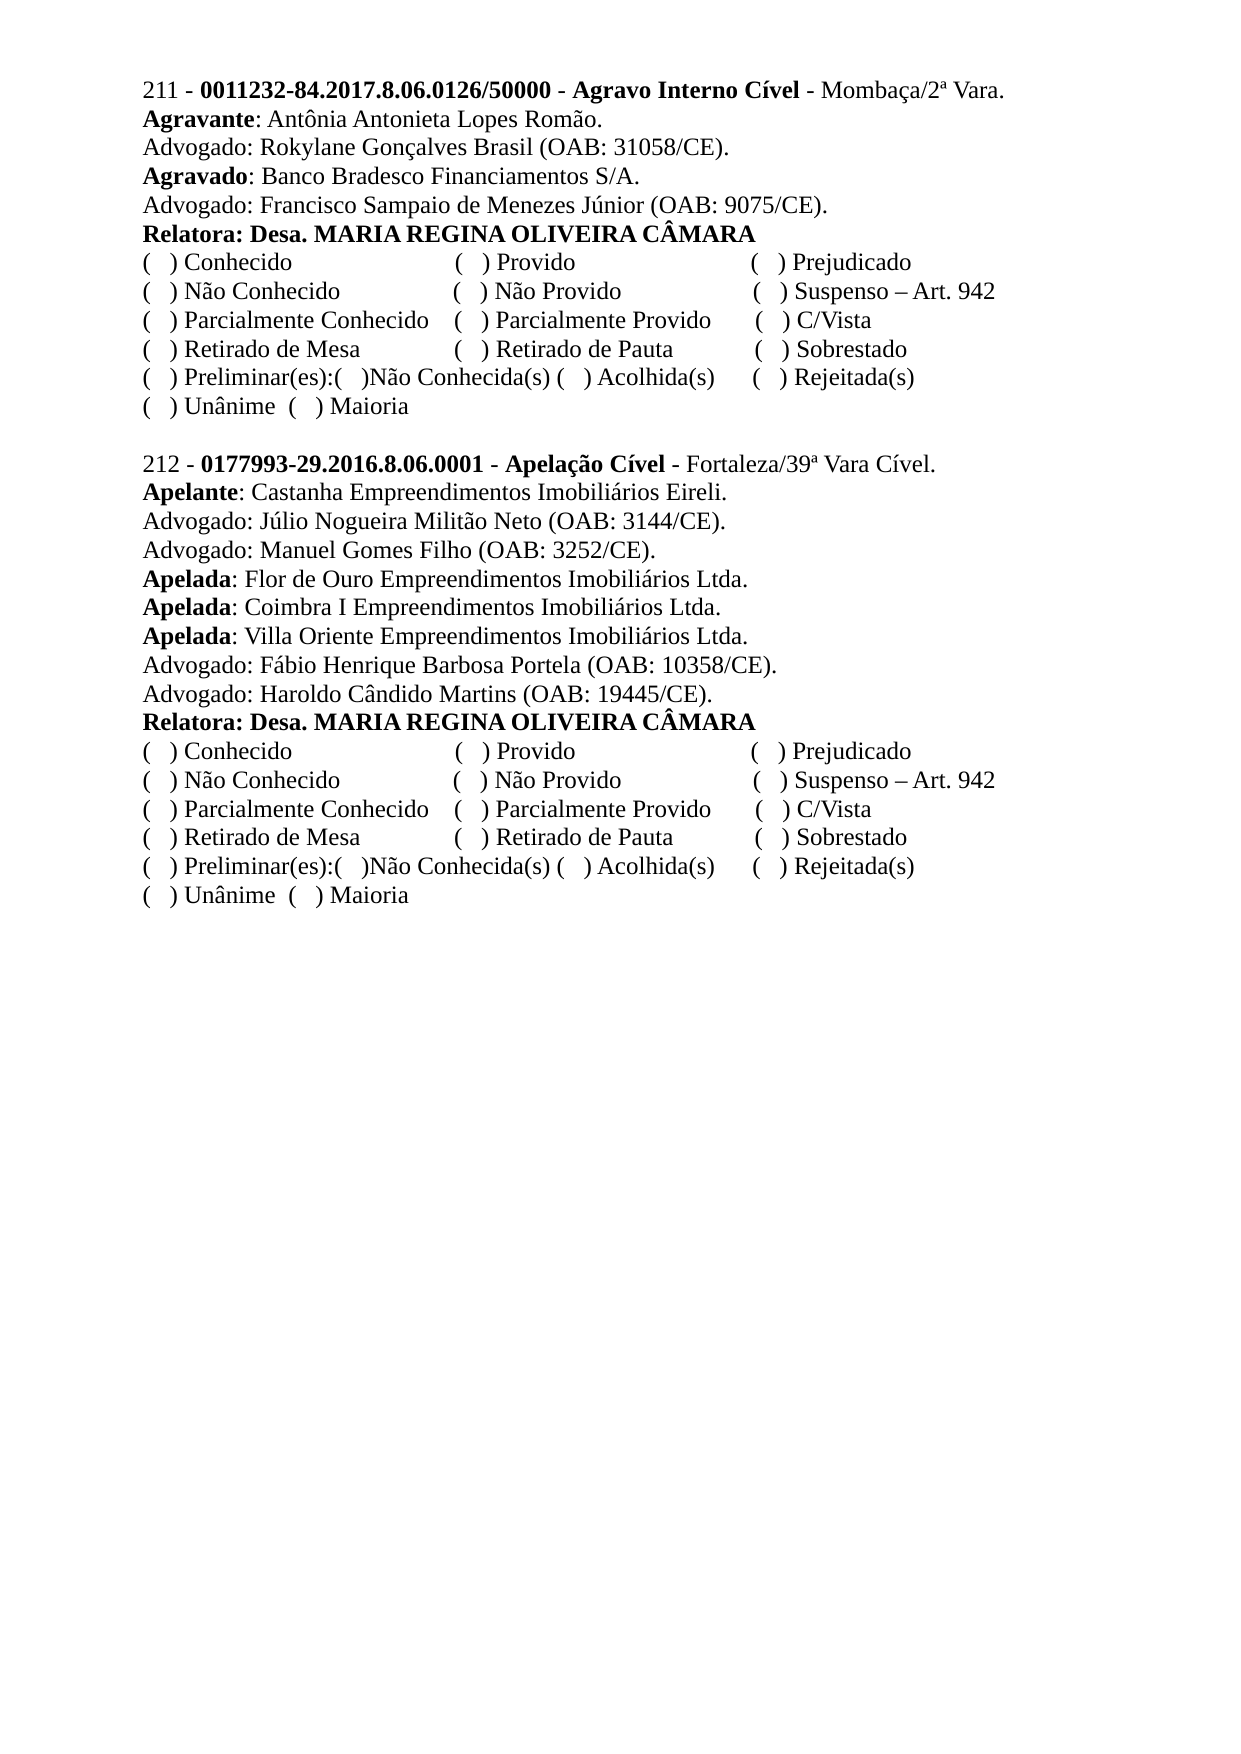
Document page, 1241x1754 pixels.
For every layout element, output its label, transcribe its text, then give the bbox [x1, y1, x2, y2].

text ( ) Parcialmente Conhecido ( ) Parcialmente Provido ( ) C/Vista [142, 305, 1158, 334]
text Relatora: Desa. MARIA REGINA OLIVEIRA CÂMARA [142, 707, 1141, 736]
text Advogado: Rokylane Gonçalves Brasil (OAB: 31058/CE). [142, 132, 1141, 161]
text 212 - 0177993-29.2016.8.06.0001 - Apelação Cível - Fortaleza/39ª Vara Cível. [142, 449, 1141, 477]
text ( ) Conhecido ( ) Provido ( ) Prejudicado [142, 736, 1141, 765]
text ( ) Preliminar(es):( )Não Conhecida(s) ( ) Acolhida(s) ( ) Rejeitada(s) [142, 851, 1158, 880]
text ( ) Retirado de Mesa ( ) Retirado de Pauta ( ) Sobrestado [142, 334, 1158, 362]
text Advogado: Haroldo Cândido Martins (OAB: 19445/CE). [142, 679, 1141, 707]
text ( ) Não Conhecido ( ) Não Provido ( ) Suspenso – Art. 942 [142, 276, 1158, 305]
text Apelada: Coimbra I Empreendimentos Imobiliários Ltda. [142, 592, 1141, 621]
text Apelante: Castanha Empreendimentos Imobiliários Eireli. [142, 477, 1141, 506]
text Advogado: Francisco Sampaio de Menezes Júnior (OAB: 9075/CE). [142, 190, 1141, 219]
text Agravado: Banco Bradesco Financiamentos S/A. [142, 161, 1141, 190]
text ( ) Unânime ( ) Maioria [142, 391, 1158, 420]
text 211 - 0011232-84.2017.8.06.0126/50000 - Agravo Interno Cível - Mombaça/2ª Vara. [142, 75, 1141, 104]
text ( ) Conhecido ( ) Provido ( ) Prejudicado [142, 247, 1141, 276]
text Apelada: Flor de Ouro Empreendimentos Imobiliários Ltda. [142, 564, 1141, 592]
text Relatora: Desa. MARIA REGINA OLIVEIRA CÂMARA [142, 219, 1141, 247]
text ( ) Parcialmente Conhecido ( ) Parcialmente Provido ( ) C/Vista [142, 794, 1158, 822]
text Advogado: Fábio Henrique Barbosa Portela (OAB: 10358/CE). [142, 650, 1141, 679]
text Apelada: Villa Oriente Empreendimentos Imobiliários Ltda. [142, 621, 1141, 650]
text Advogado: Júlio Nogueira Militão Neto (OAB: 3144/CE). [142, 506, 1141, 535]
text Advogado: Manuel Gomes Filho (OAB: 3252/CE). [142, 535, 1141, 564]
text ( ) Não Conhecido ( ) Não Provido ( ) Suspenso – Art. 942 [142, 765, 1158, 794]
text ( ) Retirado de Mesa ( ) Retirado de Pauta ( ) Sobrestado [142, 822, 1158, 851]
text ( ) Unânime ( ) Maioria [142, 880, 1158, 909]
text Agravante: Antônia Antonieta Lopes Romão. [142, 104, 1141, 132]
text ( ) Preliminar(es):( )Não Conhecida(s) ( ) Acolhida(s) ( ) Rejeitada(s) [142, 362, 1158, 391]
